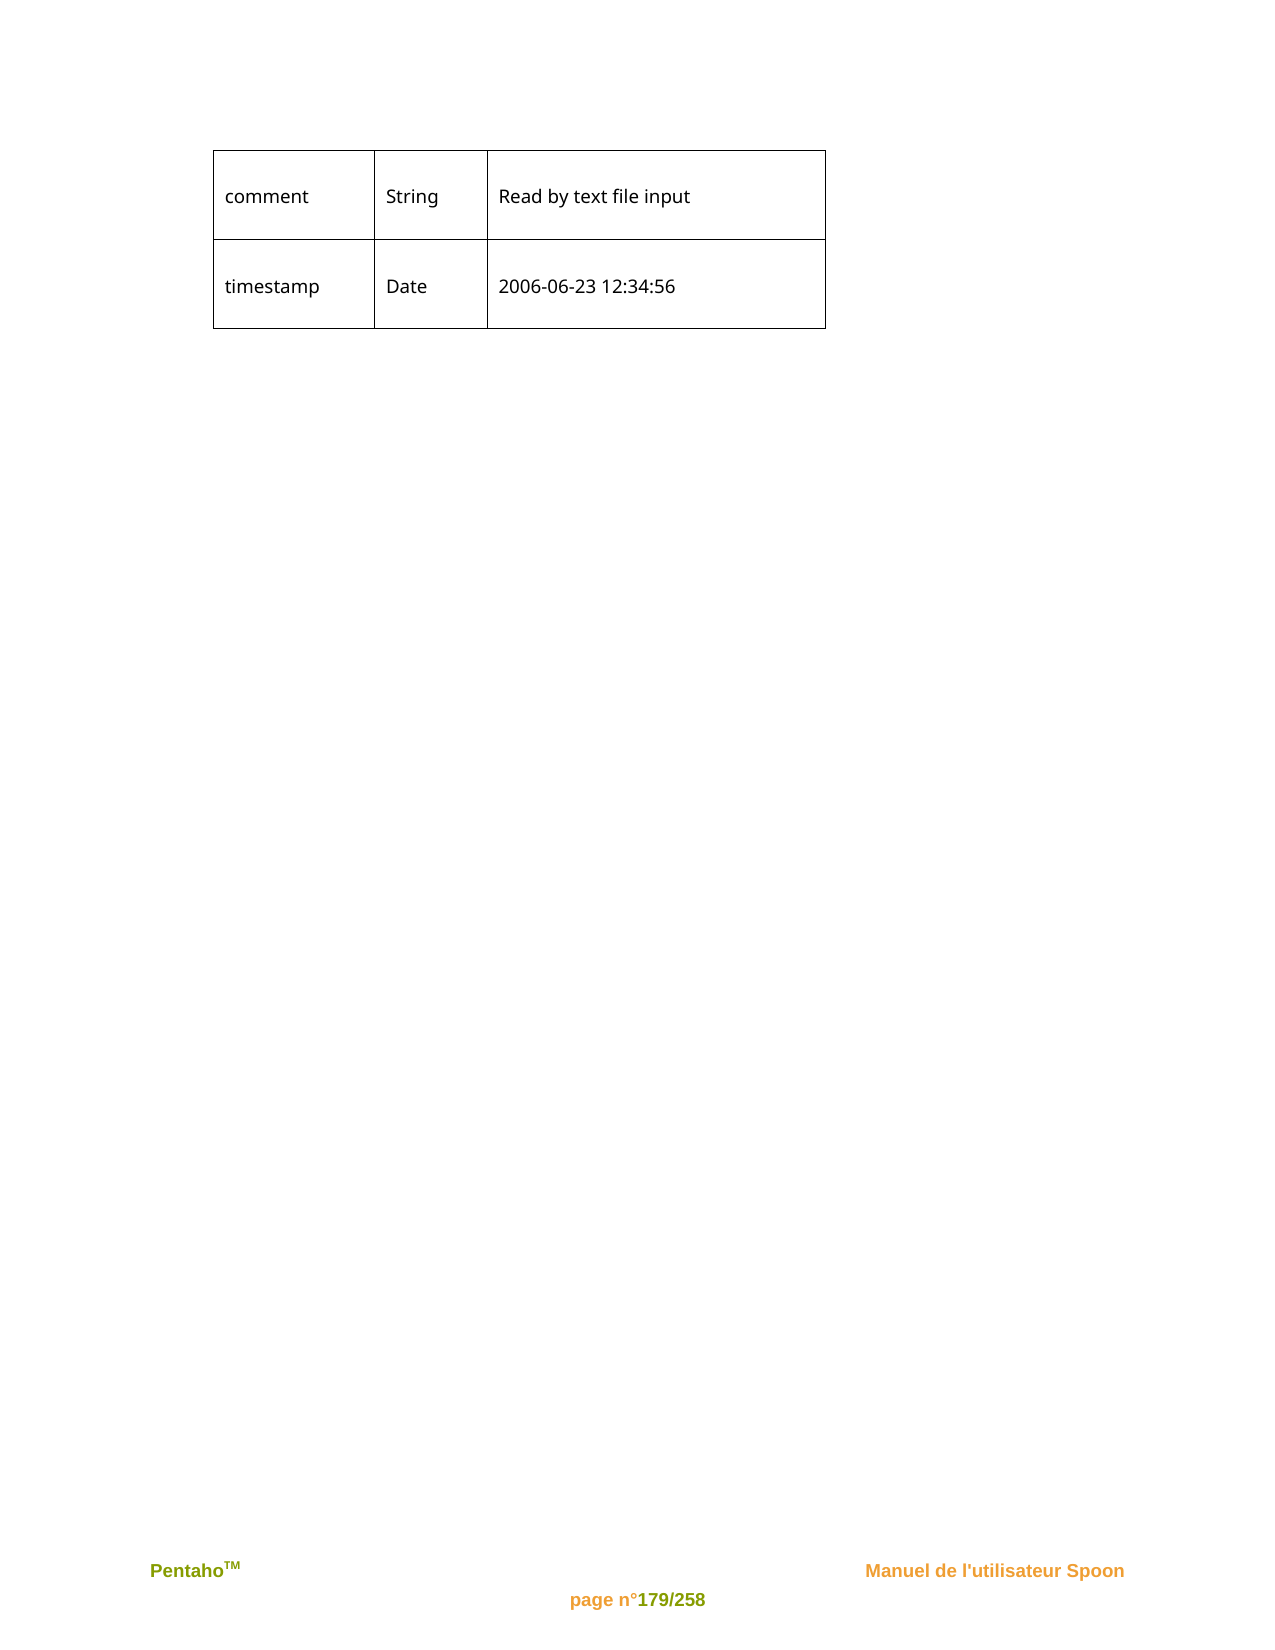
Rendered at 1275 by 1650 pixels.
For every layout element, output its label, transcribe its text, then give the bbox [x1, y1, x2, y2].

table_cell Read by text file input [488, 151, 825, 239]
table_cell 2006-06-23 12:34:56 [488, 240, 825, 328]
table_cell comment [214, 151, 374, 239]
table_cell Date [375, 240, 487, 328]
table_cell timestamp [214, 240, 374, 328]
table_cell String [375, 151, 487, 239]
